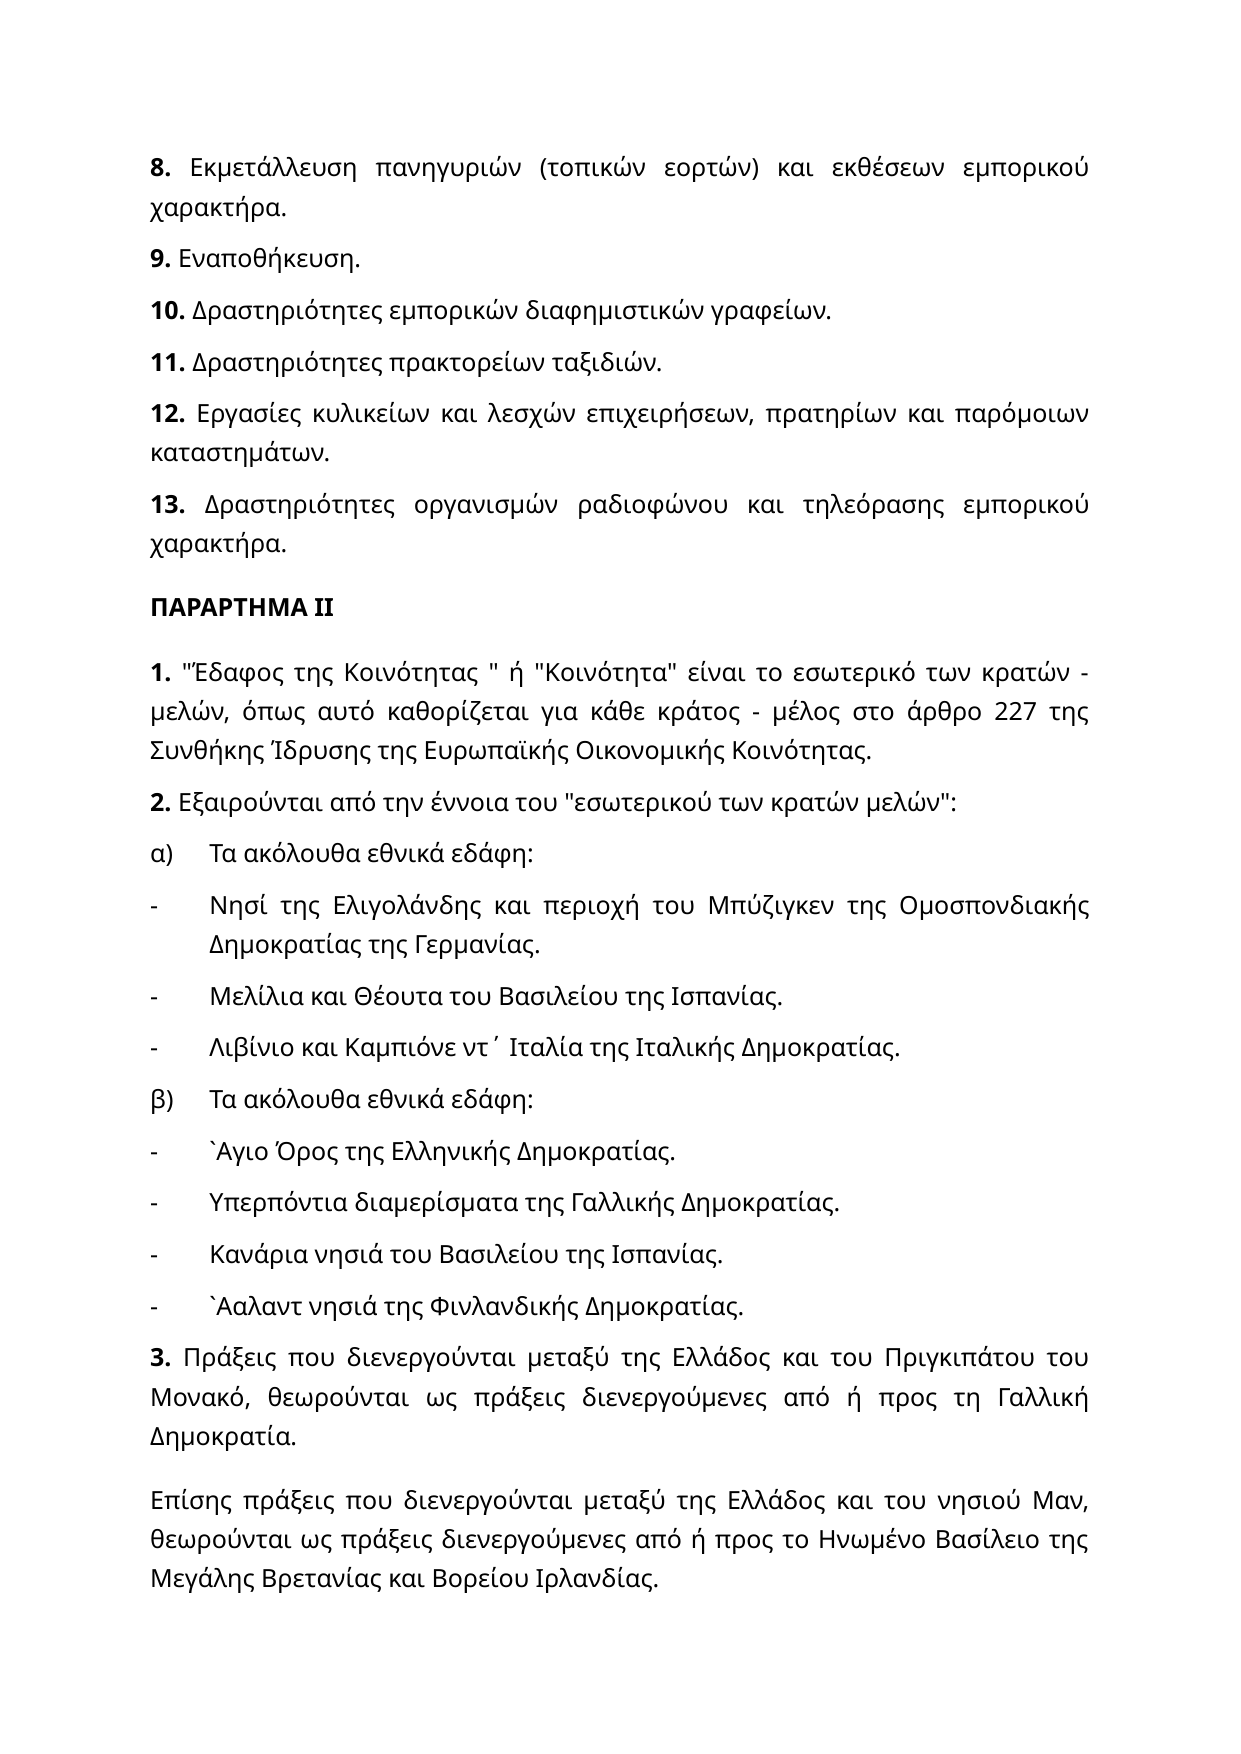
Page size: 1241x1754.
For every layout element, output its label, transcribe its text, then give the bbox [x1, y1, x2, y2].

text 1. "Έδαφος της Κοινότητας " ή "Κοινότητα" είναι το εσωτερικό των κρατών - μελών, όπως αυτό καθορίζεται για κάθε κράτος - μέλος στο άρθρο 227 της Συνθήκης Ίδρυσης της Ευρωπαϊκής Οικονομικής Κοινότητας. [150, 654, 1090, 767]
text 9. Εναποθήκευση. [150, 241, 1090, 275]
text 12. Εργασίες κυλικείων και λεσχών επιχειρήσεων, πρατηρίων και παρόμοιων καταστημάτων. [150, 396, 1090, 469]
list - `Αγιο Όρος της Ελληνικής Δημοκρατίας. [150, 1133, 1090, 1167]
list β) Τα ακόλουθα εθνικά εδάφη: [150, 1082, 1090, 1116]
list - Υπερπόντια διαμερίσματα της Γαλλικής Δημοκρατίας. [150, 1185, 1090, 1219]
text 10. Δραστηριότητες εμπορικών διαφημιστικών γραφείων. [150, 292, 1090, 327]
text 2. Εξαιρούνται από την έννοια του "εσωτερικού των κρατών μελών": [150, 784, 1090, 818]
text Επίσης πράξεις που διενεργούνται μεταξύ της Ελλάδος και του νησιού Μαν, θεωρούνται ως πράξεις διενεργούμενες από ή προς το Ηνωμένο Βασίλειο της Μεγάλης Βρετανίας και Βορείου Ιρλανδίας. [150, 1482, 1090, 1595]
list - `Ααλαντ νησιά της Φινλανδικής Δημοκρατίας. [150, 1288, 1090, 1322]
text ΠΑΡΑΡΤΗΜΑ II [150, 590, 1090, 624]
text 11. Δραστηριότητες πρακτορείων ταξιδιών. [150, 344, 1090, 378]
list α) Τα ακόλουθα εθνικά εδάφη: [150, 836, 1090, 870]
text 8. Εκμετάλλευση πανηγυριών (τοπικών εορτών) και εκθέσεων εμπορικού χαρακτήρα. [150, 150, 1090, 223]
list - Μελίλια και Θέουτα του Βασιλείου της Ισπανίας. [150, 978, 1090, 1012]
list - Νησί της Ελιγολάνδης και περιοχή του Μπύζιγκεν της Ομοσπονδιακής Δημοκρατίας της Γερμανίας. [150, 887, 1090, 961]
text 13. Δραστηριότητες οργανισμών ραδιοφώνου και τηλεόρασης εμπορικού χαρακτήρα. [150, 487, 1090, 560]
list - Λιβίνιο και Καμπιόνε ντ΄ Ιταλία της Ιταλικής Δημοκρατίας. [150, 1030, 1090, 1064]
list - Κανάρια νησιά του Βασιλείου της Ισπανίας. [150, 1237, 1090, 1271]
text 3. Πράξεις που διενεργούνται μεταξύ της Ελλάδος και του Πριγκιπάτου του Μονακό, θεωρούνται ως πράξεις διενεργούμενες από ή προς τη Γαλλική Δημοκρατία. [150, 1340, 1090, 1452]
